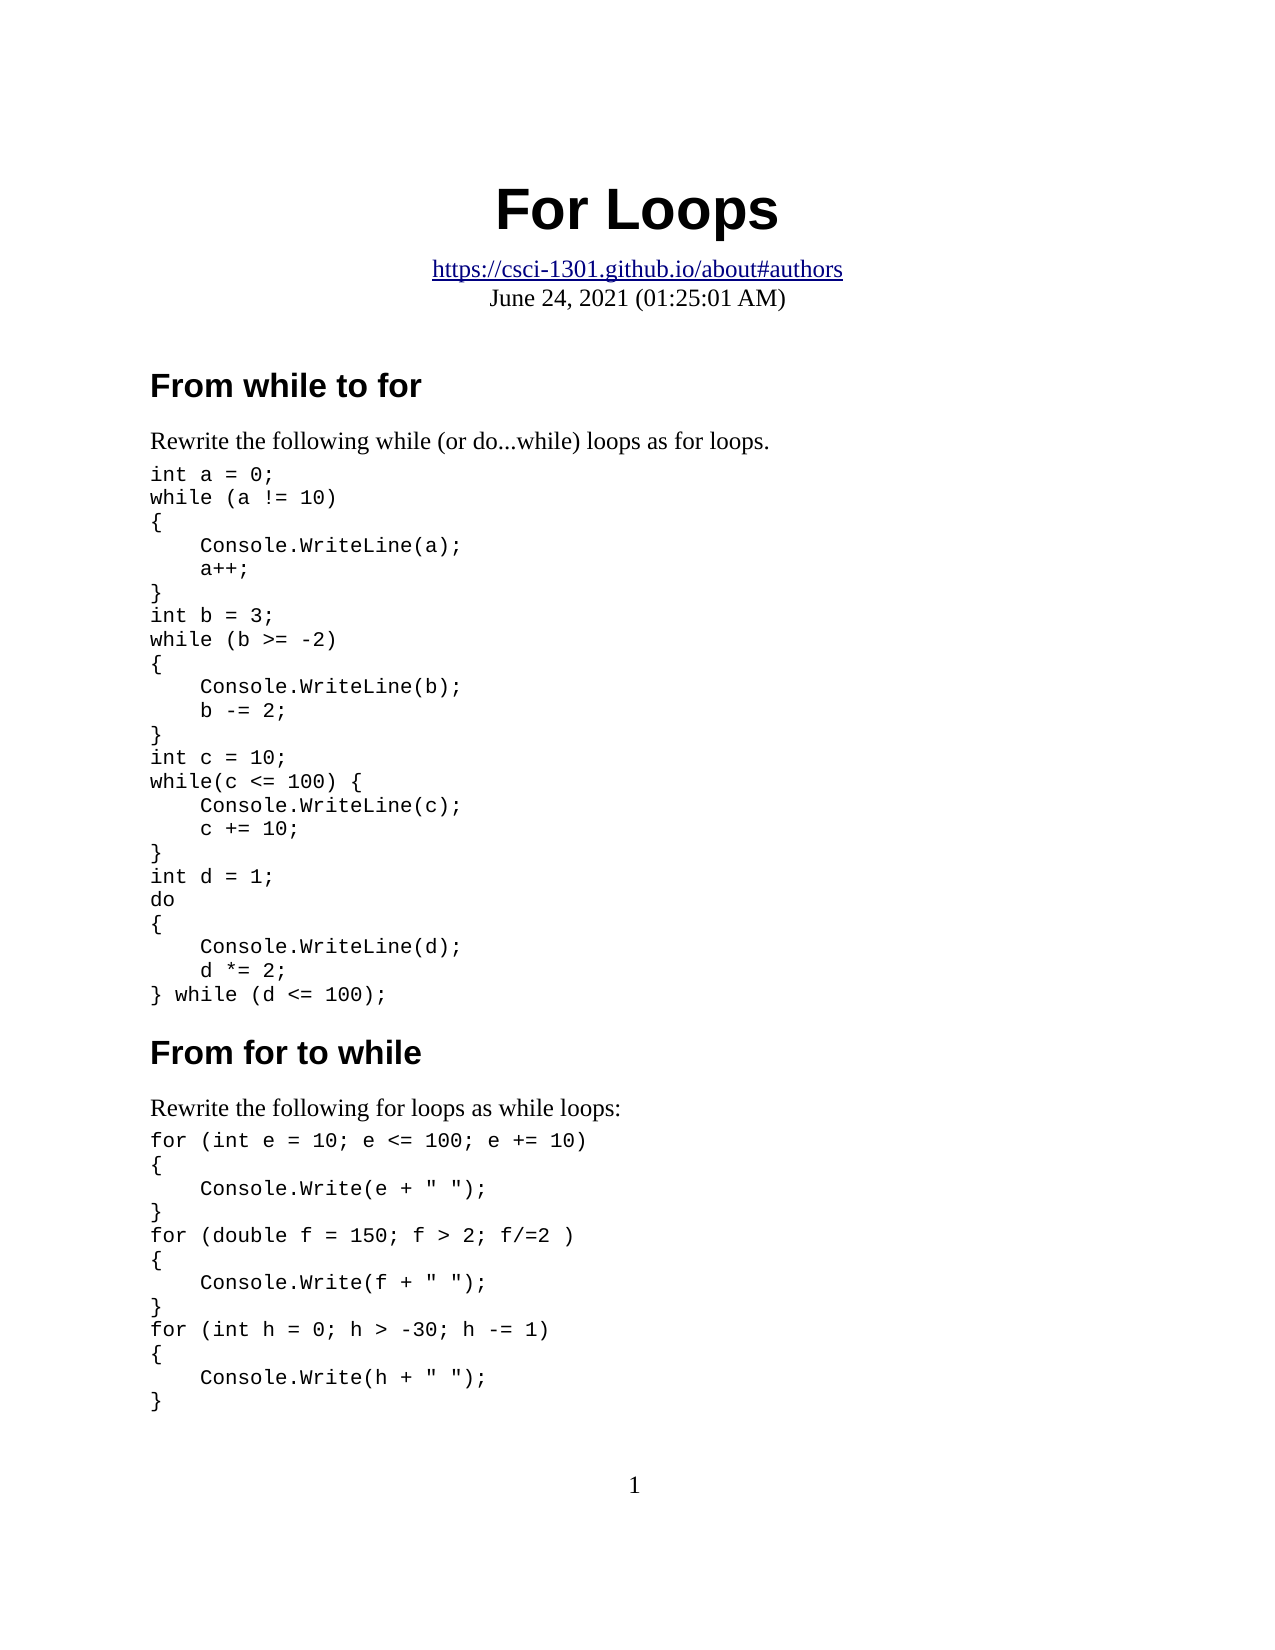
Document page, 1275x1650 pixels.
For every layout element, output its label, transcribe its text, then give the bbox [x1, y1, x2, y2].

text } [150, 1390, 1125, 1414]
text Console.WriteLine(b); [150, 676, 1125, 700]
text Rewrite the following for loops as while loops: [150, 1093, 1125, 1121]
text c += 10; [150, 818, 1125, 842]
text { [150, 511, 1125, 534]
text b -= 2; [150, 700, 1125, 724]
text a++; [150, 558, 1125, 582]
text int b = 3; [150, 606, 1125, 629]
text Console.Write(e + " "); [150, 1178, 1125, 1201]
text June 24, 2021 (01:25:01 AM) [150, 283, 1125, 312]
text int a = 0; [150, 464, 1125, 487]
text } [150, 1296, 1125, 1319]
text d *= 2; [150, 960, 1125, 984]
text for (int e = 10; e <= 100; e += 10) [150, 1130, 1125, 1154]
text } [150, 582, 1125, 606]
text while (a != 10) [150, 487, 1125, 511]
text Rewrite the following while (or do...while) loops as for loops. [150, 426, 1125, 455]
text int d = 1; [150, 866, 1125, 889]
text Console.Write(f + " "); [150, 1272, 1125, 1296]
text Console.Write(h + " "); [150, 1367, 1125, 1390]
text } [150, 842, 1125, 866]
text Console.WriteLine(c); [150, 795, 1125, 818]
title For Loops [150, 175, 1125, 242]
text while (b >= -2) [150, 629, 1125, 653]
text for (int h = 0; h > -30; h -= 1) [150, 1319, 1125, 1343]
text while(c <= 100) { [150, 771, 1125, 795]
text Console.WriteLine(d); [150, 937, 1125, 960]
text } while (d <= 100); [150, 984, 1125, 1007]
text https://csci-1301.github.io/about#authors [150, 254, 1125, 283]
text } [150, 724, 1125, 747]
text Console.WriteLine(a); [150, 534, 1125, 558]
text { [150, 1343, 1125, 1367]
text { [150, 913, 1125, 937]
subtitle From for to while [150, 1032, 1125, 1071]
text do [150, 889, 1125, 913]
text { [150, 1154, 1125, 1178]
text for (double f = 150; f > 2; f/=2 ) [150, 1225, 1125, 1248]
subtitle From while to for [150, 366, 1125, 404]
text { [150, 653, 1125, 676]
text int c = 10; [150, 747, 1125, 771]
text } [150, 1201, 1125, 1225]
text { [150, 1248, 1125, 1272]
